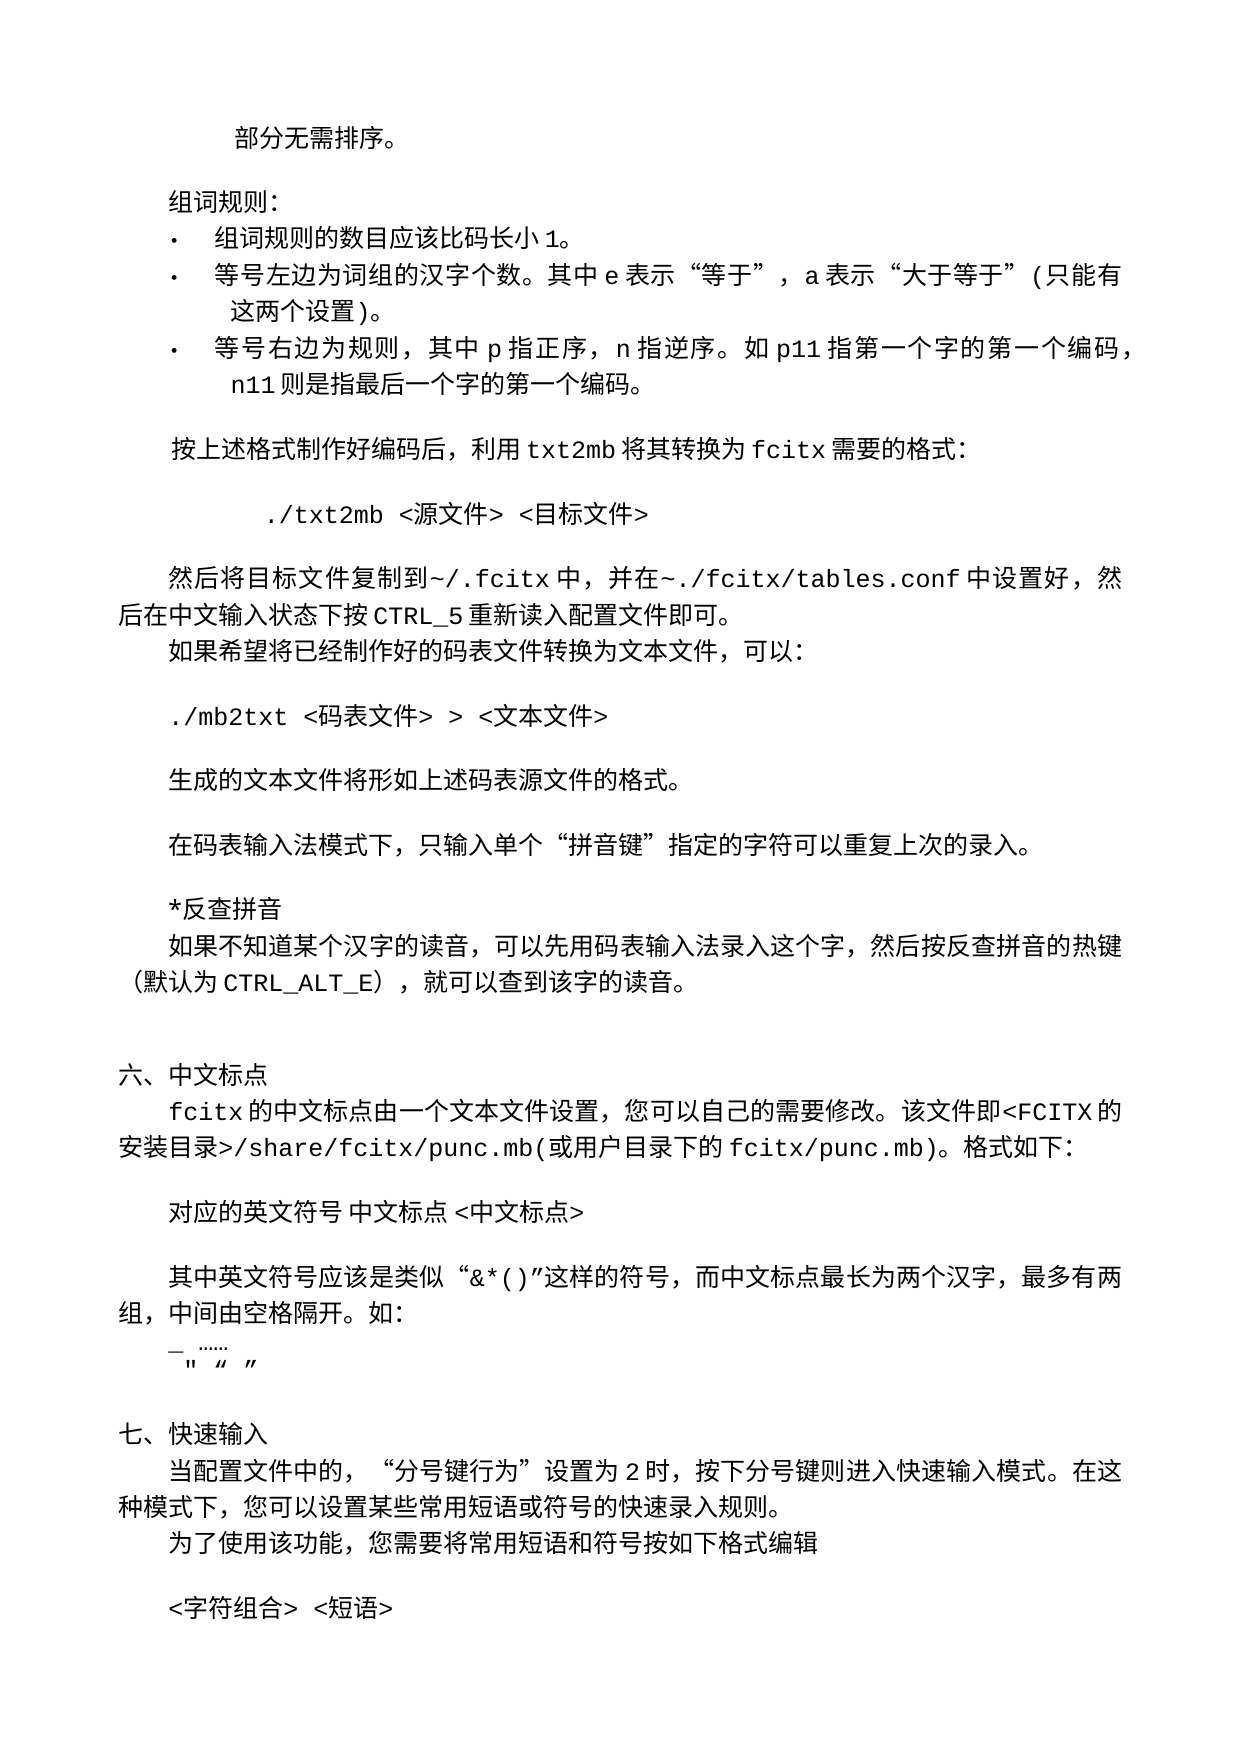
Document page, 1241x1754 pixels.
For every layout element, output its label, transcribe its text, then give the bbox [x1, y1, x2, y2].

text fcitx的中文标点由一个文本文件设置，您可以自己的需要修改。该文件即<FCITX的安装目录>/share/fcitx/punc.mb(或用户目录下的 fcitx/punc.mb)。格式如下： [118, 1091, 1122, 1164]
text ./mb2txt <码表文件> > <文本文件> [118, 696, 1122, 733]
text 在码表输入法模式下，只输入单个“拼音键”指定的字符可以重复上次的录入。 [118, 825, 1122, 862]
text 如果希望将已经制作好的码表文件转换为文本文件，可以： [118, 632, 1122, 668]
text 七、快速输入 [118, 1415, 1122, 1451]
text 生成的文本文件将形如上述码表源文件的格式。 [118, 761, 1122, 797]
text 然后将目标文件复制到~/.fcitx中，并在~./fcitx/tables.conf中设置好，然后在中文输入状态下按CTRL_5重新读入配置文件即可。 [118, 559, 1122, 632]
text _ …… [118, 1330, 1122, 1358]
list 部分无需排序。 [175, 118, 1122, 154]
text 如果不知道某个汉字的读音，可以先用码表输入法录入这个字，然后按反查拼音的热键（默认为CTRL_ALT_E），就可以查到该字的读音。 [118, 926, 1122, 999]
text ./txt2mb <源文件> <目标文件> [118, 494, 1122, 531]
text 为了使用该功能，您需要将常用短语和符号按如下格式编辑 [118, 1524, 1122, 1560]
list 等号右边为规则，其中p指正序，n指逆序。如p11指第一个字的第一个编码，n11则是指最后一个字的第一个编码。 [171, 328, 1122, 401]
list 组词规则的数目应该比码长小1。 [171, 219, 1122, 255]
text 对应的英文符号 中文标点 <中文标点> [118, 1193, 1122, 1229]
text " “ ” [118, 1358, 1122, 1386]
text *反查拼音 [118, 890, 1122, 926]
text 其中英文符号应该是类似“&*()”这样的符号，而中文标点最长为两个汉字，最多有两组，中间由空格隔开。如： [118, 1257, 1122, 1330]
text 组词规则： [118, 183, 1122, 219]
text 按上述格式制作好编码后，利用txt2mb将其转换为fcitx需要的格式： [171, 429, 1122, 466]
text 六、中文标点 [118, 1055, 1122, 1091]
list 等号左边为词组的汉字个数。其中e表示“等于”，a表示“大于等于”(只能有这两个设置)。 [171, 255, 1122, 328]
text 当配置文件中的，“分号键行为”设置为2时，按下分号键则进入快速输入模式。在这种模式下，您可以设置某些常用短语或符号的快速录入规则。 [118, 1451, 1122, 1524]
text <字符组合> <短语> [118, 1588, 1122, 1624]
